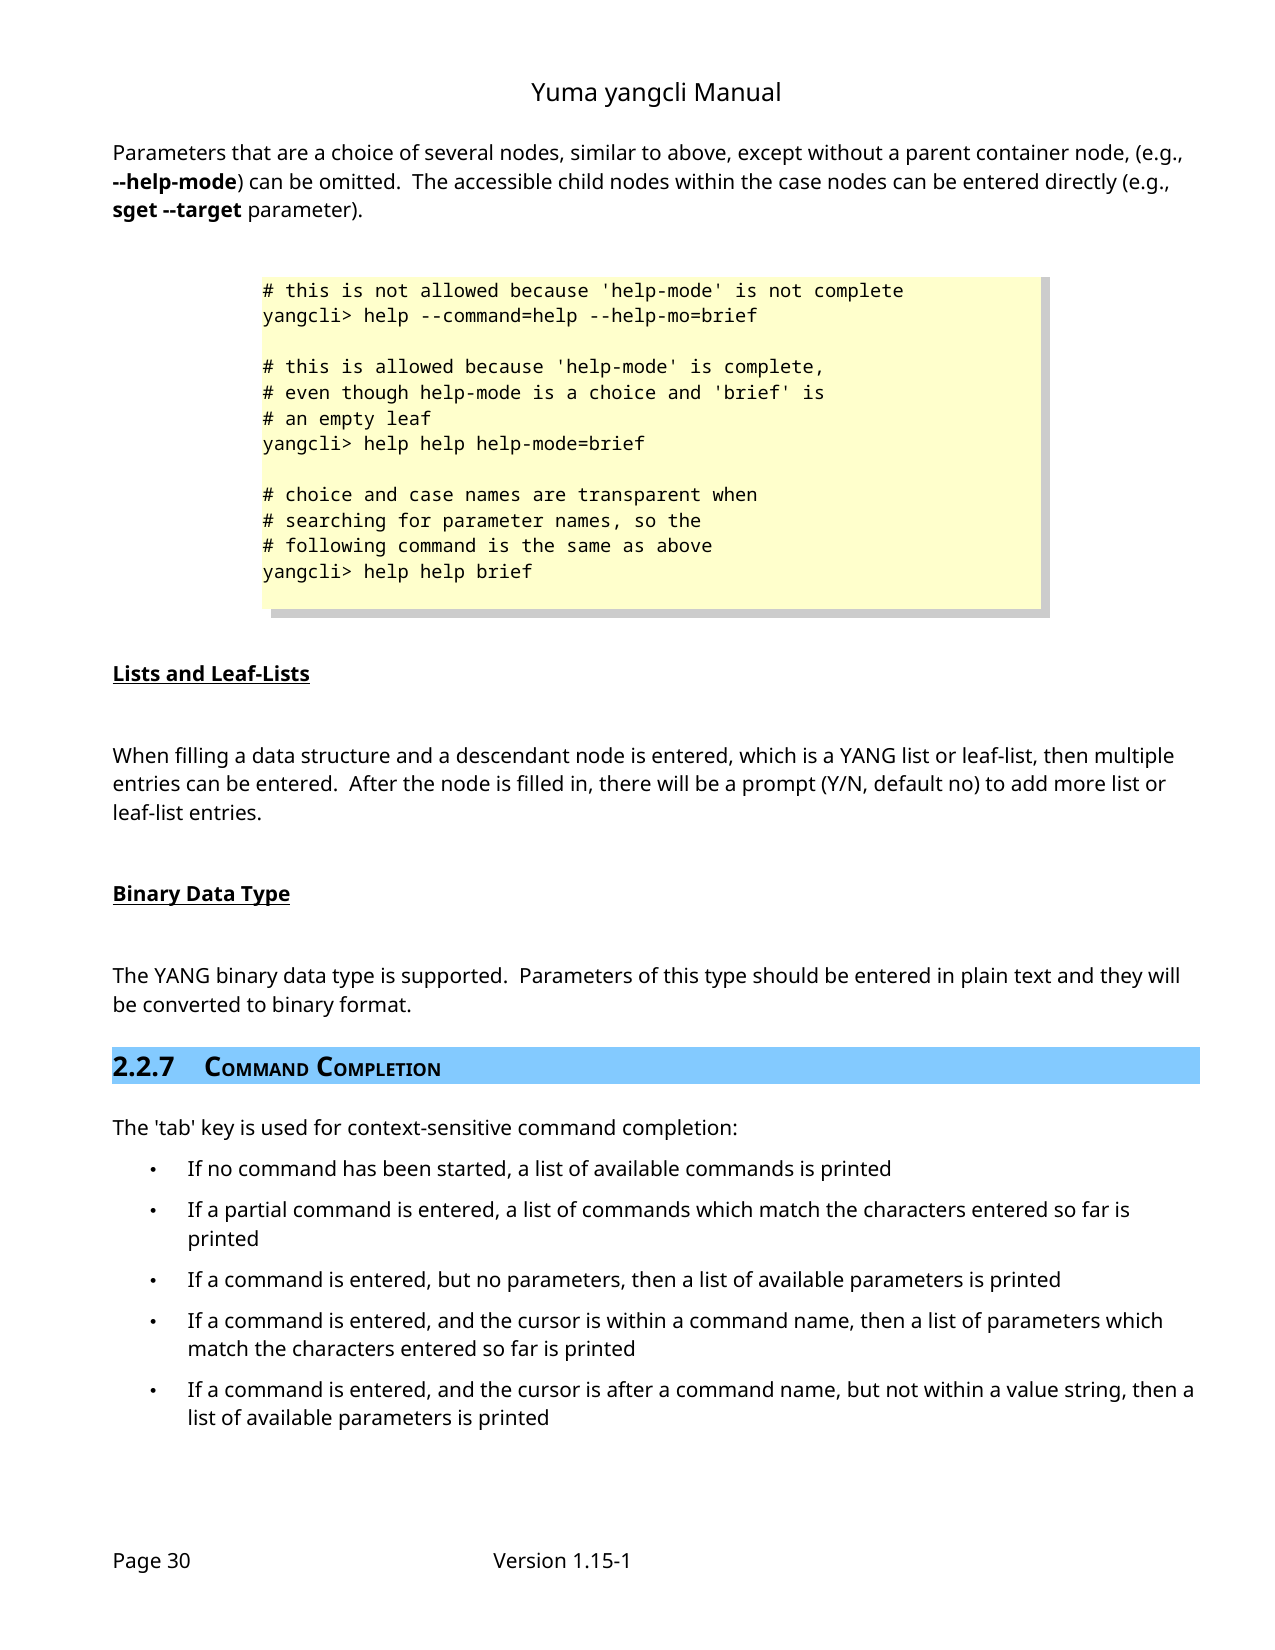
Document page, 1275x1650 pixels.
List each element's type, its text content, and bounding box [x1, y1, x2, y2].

text Binary Data Type [112, 879, 1200, 908]
text yangcli> help --command=help --help-mo=brief [262, 303, 1041, 328]
list If a command is entered, and the cursor is after a command name, but not within a value string, then a list of available parameters is printed [150, 1375, 1200, 1432]
subtitle Command Completion [112, 1047, 1200, 1084]
text When filling a data structure and a descendant node is entered, which is a YANG list or leaf-list, then multiple entries can be entered. After the node is filled in, there will be a prompt (Y/N, default no) to add more list or leaf-list entries. [112, 741, 1200, 826]
text # this is allowed because 'help-mode' is complete, [262, 328, 1041, 379]
text # an empty leaf [262, 405, 1041, 430]
text Parameters that are a choice of several nodes, similar to above, except without a parent container node, (e.g., --help-mode) can be omitted. The accessible child nodes within the case nodes can be entered directly (e.g., sget --target parameter). [112, 138, 1200, 224]
text yangcli> help help brief [262, 558, 1041, 583]
text The YANG binary data type is supported. Parameters of this type should be entered in plain text and they will be converted to binary format. [112, 961, 1200, 1018]
text # even though help-mode is a choice and 'brief' is [262, 379, 1041, 405]
list If no command has been started, a list of available commands is printed [150, 1154, 1200, 1183]
text yangcli> help help help-mode=brief [262, 430, 1041, 456]
list If a command is entered, but no parameters, then a list of available parameters is printed [150, 1265, 1200, 1293]
list If a partial command is entered, a list of commands which match the characters entered so far is printed [150, 1195, 1200, 1252]
text The 'tab' key is used for context-sensitive command completion: [112, 1113, 1200, 1142]
text # this is not allowed because 'help-mode' is not complete [262, 277, 1041, 303]
list If a command is entered, and the cursor is within a command name, then a list of parameters which match the characters entered so far is printed [150, 1306, 1200, 1363]
text # choice and case names are transparent when [262, 481, 1041, 507]
text # searching for parameter names, so the [262, 507, 1041, 532]
text Lists and Leaf-Lists [112, 659, 1200, 687]
text # following command is the same as above [262, 532, 1041, 558]
